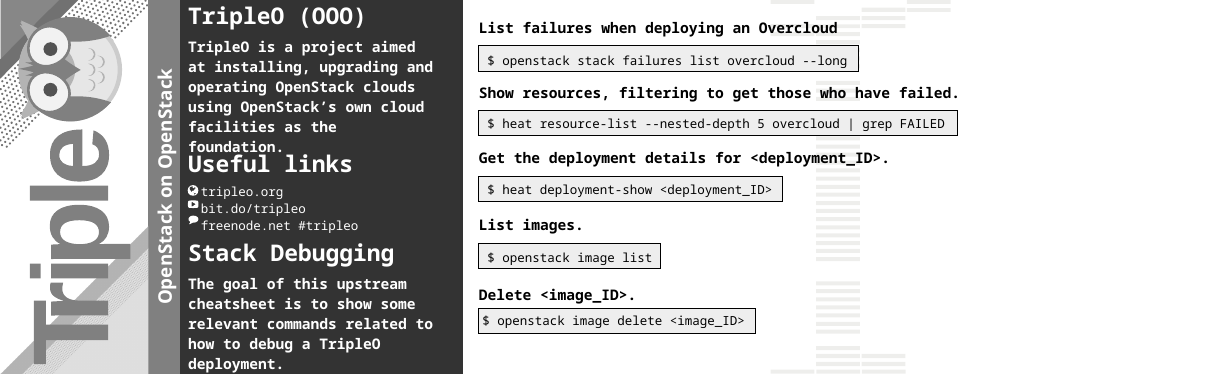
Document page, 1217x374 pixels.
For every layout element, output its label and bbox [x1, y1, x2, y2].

picture [0, 225, 149, 374]
picture [61, 225, 98, 244]
picture [63, 144, 73, 148]
picture [0, 0, 149, 148]
